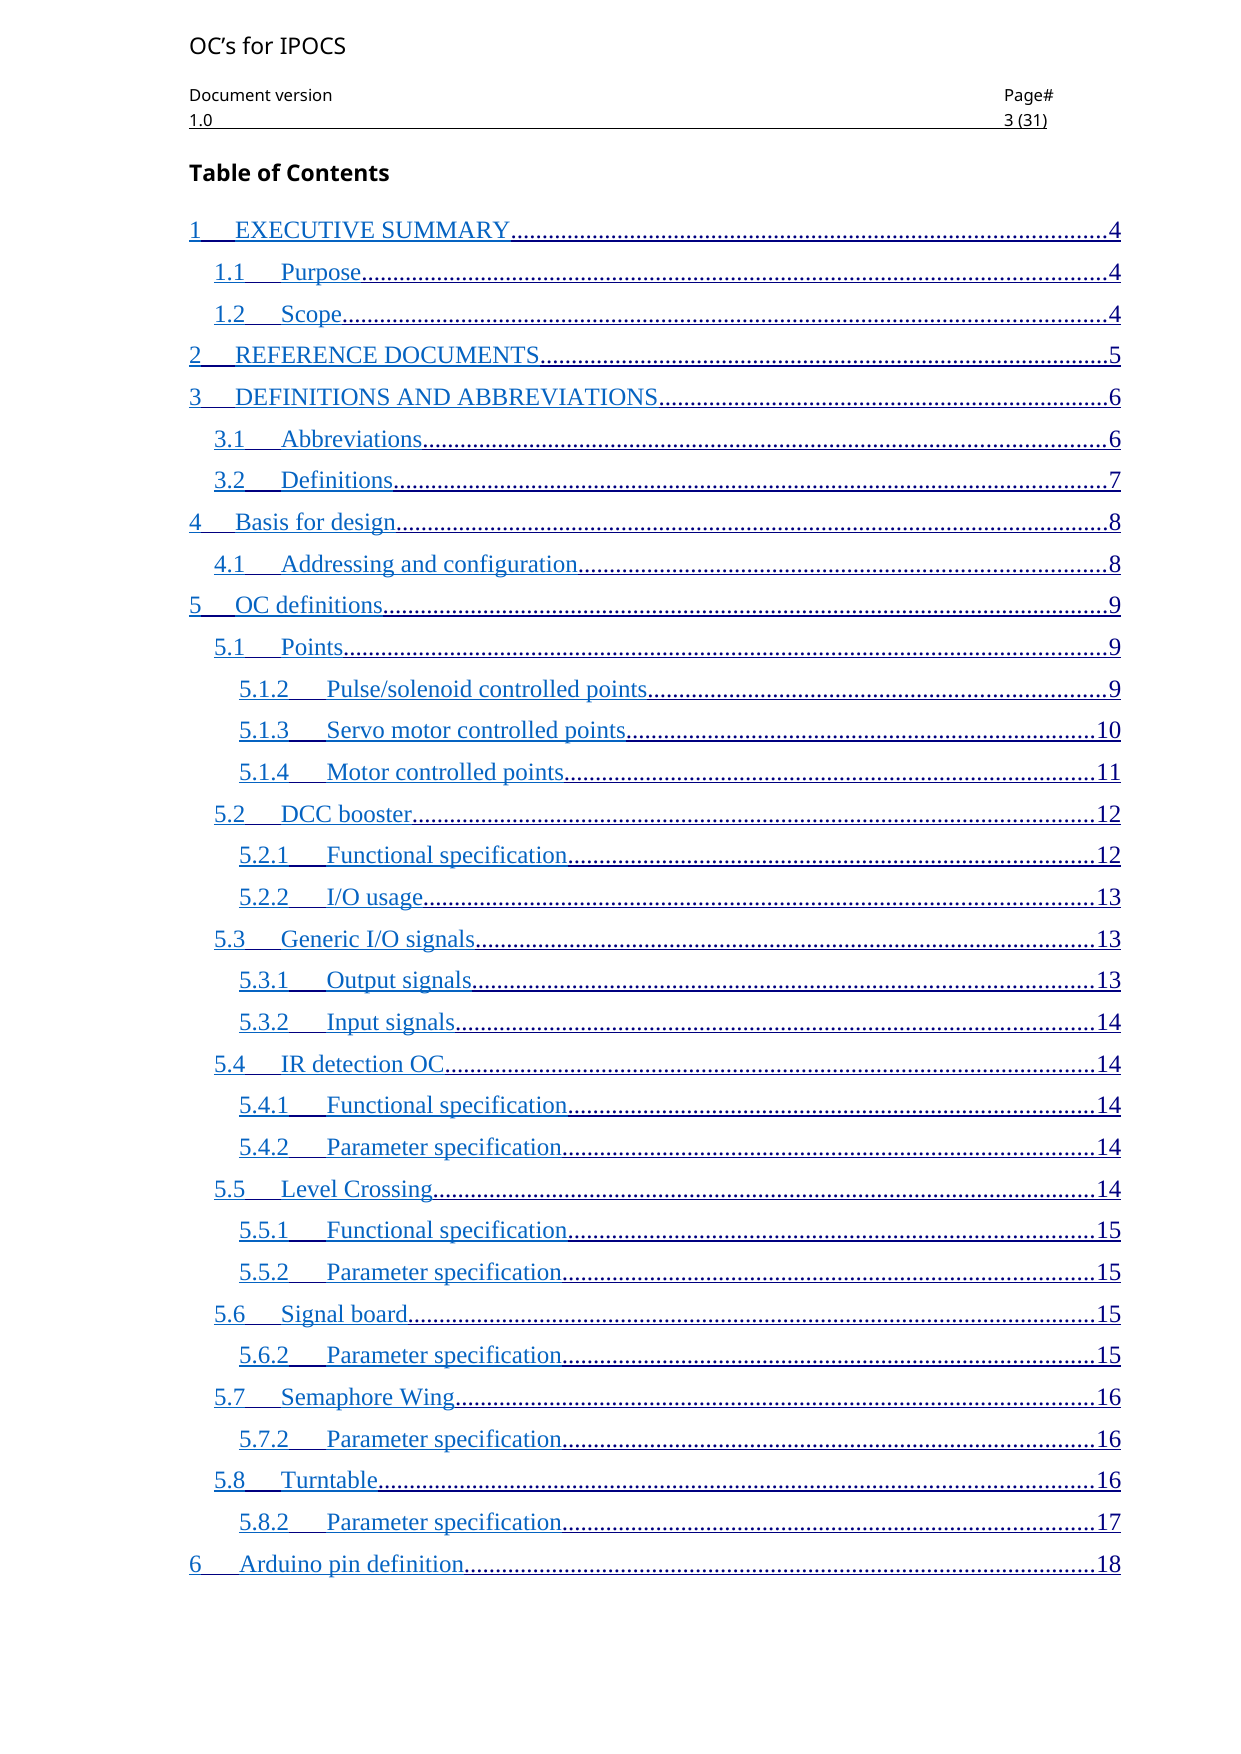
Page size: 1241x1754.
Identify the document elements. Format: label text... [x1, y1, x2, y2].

text 5.5.1 Functional specification 15 [239, 1213, 1122, 1244]
text 5.5 Level Crossing 14 [214, 1171, 1122, 1202]
text 5.1.4 Motor controlled points 11 [239, 754, 1122, 786]
text 4 Basis for design 8 [189, 504, 1122, 536]
text 5 OC definitions 9 [189, 588, 1122, 619]
text 3.2 Definitions 7 [214, 463, 1122, 494]
text 5.6 Signal board 15 [214, 1296, 1122, 1327]
text 5.1.3 Servo motor controlled points 10 [239, 713, 1122, 744]
text 5.3.2 Input signals 14 [239, 1004, 1122, 1036]
text 5.7.2 Parameter specification 16 [239, 1421, 1122, 1452]
text 4.1 Addressing and configuration 8 [214, 546, 1122, 577]
text 5.2 DCC booster 12 [214, 796, 1122, 827]
text 2 REFERENCE DOCUMENTS 5 [189, 338, 1122, 369]
text 5.2.2 I/O usage 13 [239, 879, 1122, 911]
text 5.8.2 Parameter specification 17 [239, 1504, 1122, 1536]
text 5.1 Points 9 [214, 629, 1122, 661]
text 5.5.2 Parameter specification 15 [239, 1254, 1122, 1286]
text 3 DEFINITIONS AND ABBREVIATIONS 6 [189, 379, 1122, 411]
text 5.7 Semaphore Wing 16 [214, 1379, 1122, 1411]
text 5.1.2 Pulse/solenoid controlled points 9 [239, 671, 1122, 702]
text 5.3.1 Output signals 13 [239, 963, 1122, 994]
text 5.4.1 Functional specification 14 [239, 1088, 1122, 1119]
text 5.2.1 Functional specification 12 [239, 838, 1122, 869]
text Table of Contents [189, 157, 1122, 188]
text 5.8 Turntable 16 [214, 1463, 1122, 1494]
text 5.4.2 Parameter specification 14 [239, 1129, 1122, 1161]
text 5.4 IR detection OC 14 [214, 1046, 1122, 1077]
text 3.1 Abbreviations 6 [214, 421, 1122, 452]
text 1 EXECUTIVE SUMMARY 4 [189, 213, 1122, 244]
text 1.1 Purpose 4 [214, 254, 1122, 286]
text 6 Arduino pin definition 18 [189, 1546, 1122, 1577]
text 5.3 Generic I/O signals 13 [214, 921, 1122, 952]
text 5.6.2 Parameter specification 15 [239, 1338, 1122, 1369]
text 1.2 Scope 4 [214, 296, 1122, 327]
